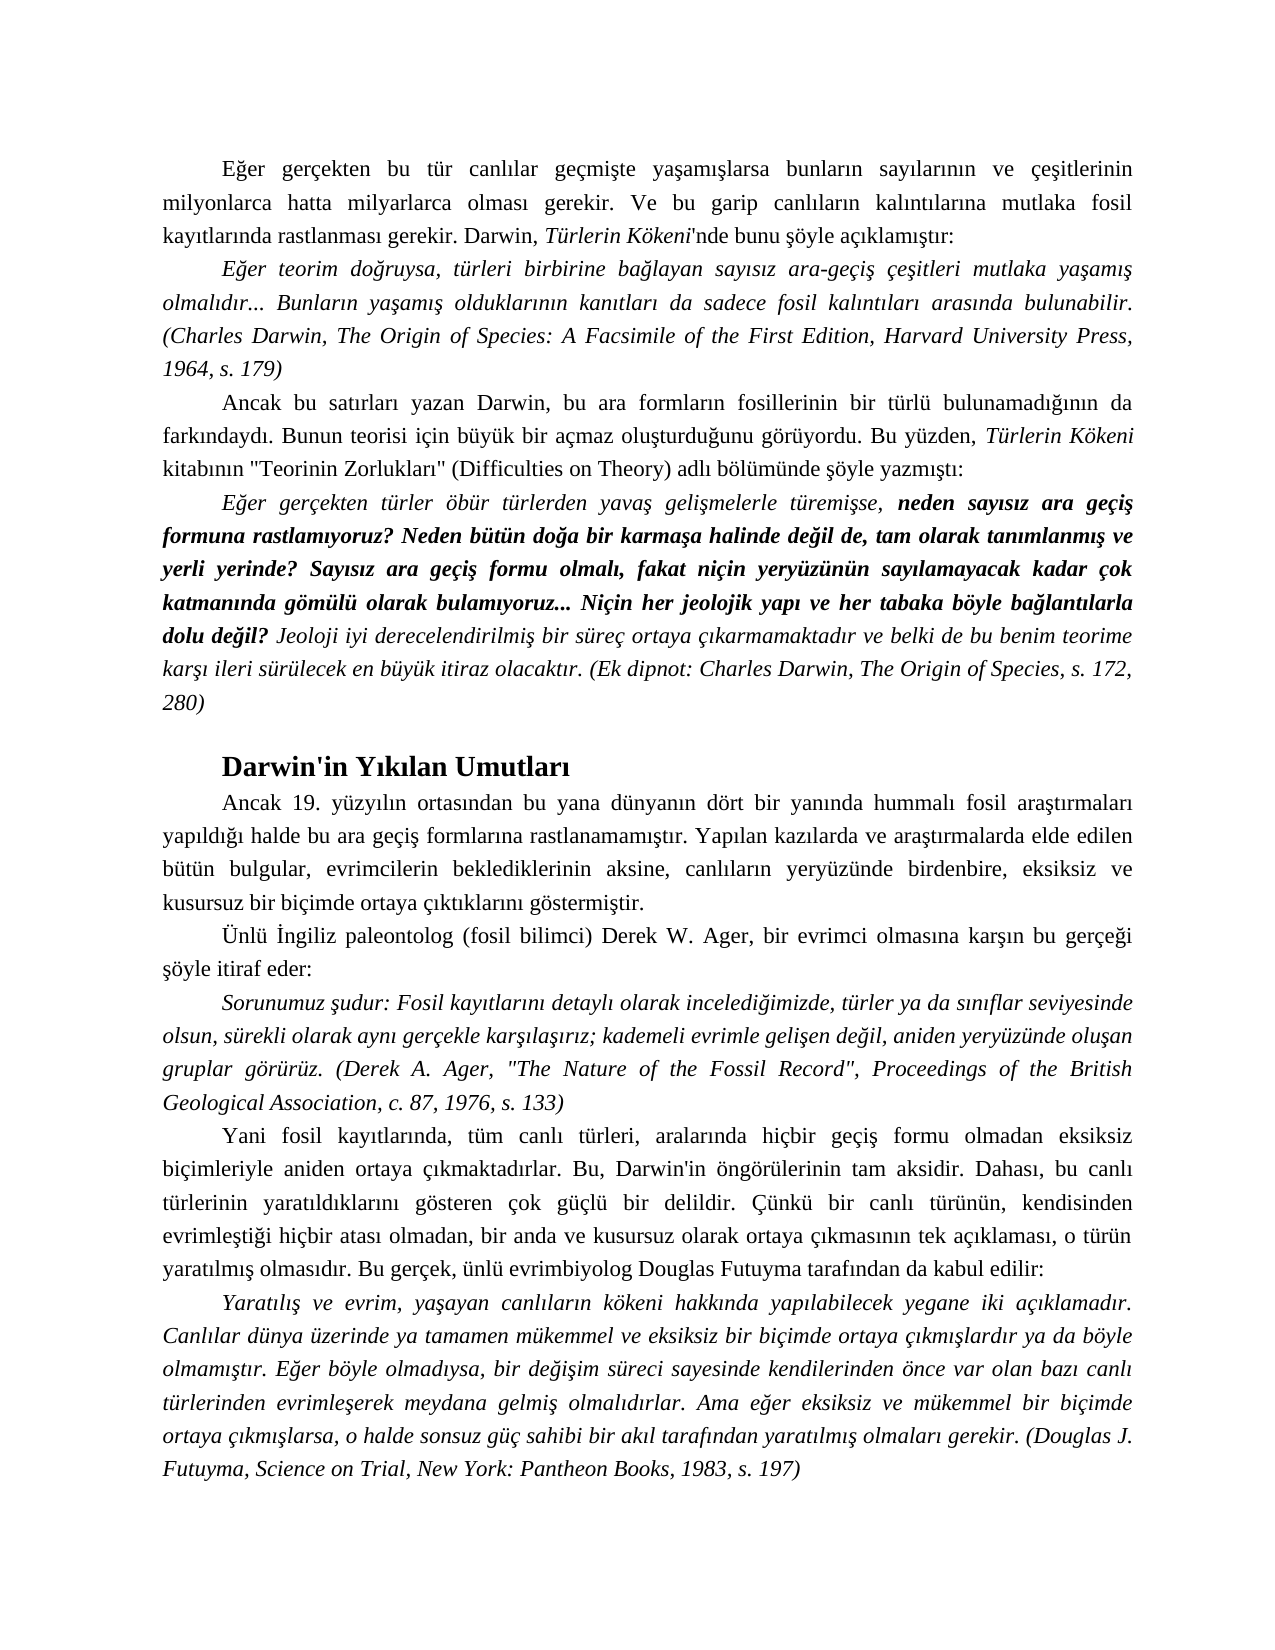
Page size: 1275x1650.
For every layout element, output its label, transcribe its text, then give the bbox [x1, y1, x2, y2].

text Yaratılış ve evrim, yaşayan canlıların kökeni hakkında yapılabilecek yegane iki açıklamadır. Canlılar dünya üzerinde ya tamamen mükemmel ve eksiksiz bir biçimde ortaya çıkmışlardır ya da böyle olmamıştır. Eğer böyle olmadıysa, bir değişim süreci sayesinde kendilerinden önce var olan bazı canlı türlerinden evrimleşerek meydana gelmiş olmalıdırlar. Ama eğer eksiksiz ve mükemmel bir biçimde ortaya çıkmışlarsa, o halde sonsuz güç sahibi bir akıl tarafından yaratılmış olmaları gerekir. (Douglas J. Futuyma, Science on Trial, New York: Pantheon Books, 1983, s. 197) [162, 1283, 1134, 1483]
text Eğer teorim doğruysa, türleri birbirine bağlayan sayısız ara-geçiş çeşitleri mutlaka yaşamış olmalıdır... Bunların yaşamış olduklarının kanıtları da sadece fosil kalıntıları arasında bulunabilir. (Charles Darwin, The Origin of Species: A Facsimile of the First Edition, Harvard University Press, 1964, s. 179) [162, 250, 1134, 383]
text Ancak bu satırları yazan Darwin, bu ara formların fosillerinin bir türlü bulunamadığının da farkındaydı. Bunun teorisi için büyük bir açmaz oluşturduğunu görüyordu. Bu yüzden, Türlerin Kökeni kitabının "Teorinin Zorlukları" (Difficulties on Theory) adlı bölümünde şöyle yazmıştı: [162, 383, 1134, 483]
subtitle Darwin'in Yıkılan Umutları [162, 750, 1134, 783]
text Ünlü İngiliz paleontolog (fosil bilimci) Derek W. Ager, bir evrimci olmasına karşın bu gerçeği şöyle itiraf eder: [162, 917, 1134, 983]
text Eğer gerçekten türler öbür türlerden yavaş gelişmelerle türemişse, neden sayısız ara geçiş formuna rastlamıyoruz? Neden bütün doğa bir karmaşa halinde değil de, tam olarak tanımlanmış ve yerli yerinde? Sayısız ara geçiş formu olmalı, fakat niçin yeryüzünün sayılamayacak kadar çok katmanında gömülü olarak bulamıyoruz... Niçin her jeolojik yapı ve her tabaka böyle bağlantılarla dolu değil? Jeoloji iyi derecelendirilmiş bir süreç ortaya çıkarmamaktadır ve belki de bu benim teorime karşı ileri sürülecek en büyük itiraz olacaktır. (Ek dipnot: Charles Darwin, The Origin of Species, s. 172, 280) [162, 483, 1134, 717]
text Ancak 19. yüzyılın ortasından bu yana dünyanın dört bir yanında hummalı fosil araştırmaları yapıldığı halde bu ara geçiş formlarına rastlanamamıştır. Yapılan kazılarda ve araştırmalarda elde edilen bütün bulgular, evrimcilerin beklediklerinin aksine, canlıların yeryüzünde birdenbire, eksiksiz ve kusursuz bir biçimde ortaya çıktıklarını göstermiştir. [162, 783, 1134, 917]
text Yani fosil kayıtlarında, tüm canlı türleri, aralarında hiçbir geçiş formu olmadan eksiksiz biçimleriyle aniden ortaya çıkmaktadırlar. Bu, Darwin'in öngörülerinin tam aksidir. Dahası, bu canlı türlerinin yaratıldıklarını gösteren çok güçlü bir delildir. Çünkü bir canlı türünün, kendisinden evrimleştiği hiçbir atası olmadan, bir anda ve kusursuz olarak ortaya çıkmasının tek açıklaması, o türün yaratılmış olmasıdır. Bu gerçek, ünlü evrimbiyolog Douglas Futuyma tarafından da kabul edilir: [162, 1117, 1134, 1283]
text Eğer gerçekten bu tür canlılar geçmişte yaşamışlarsa bunların sayılarının ve çeşitlerinin milyonlarca hatta milyarlarca olması gerekir. Ve bu garip canlıların kalıntılarına mutlaka fosil kayıtlarında rastlanması gerekir. Darwin, Türlerin Kökeni'nde bunu şöyle açıklamıştır: [162, 150, 1134, 250]
text Sorunumuz şudur: Fosil kayıtlarını detaylı olarak incelediğimizde, türler ya da sınıflar seviyesinde olsun, sürekli olarak aynı gerçekle karşılaşırız; kademeli evrimle gelişen değil, aniden yeryüzünde oluşan gruplar görürüz. (Derek A. Ager, "The Nature of the Fossil Record", Proceedings of the British Geological Association, c. 87, 1976, s. 133) [162, 983, 1134, 1117]
